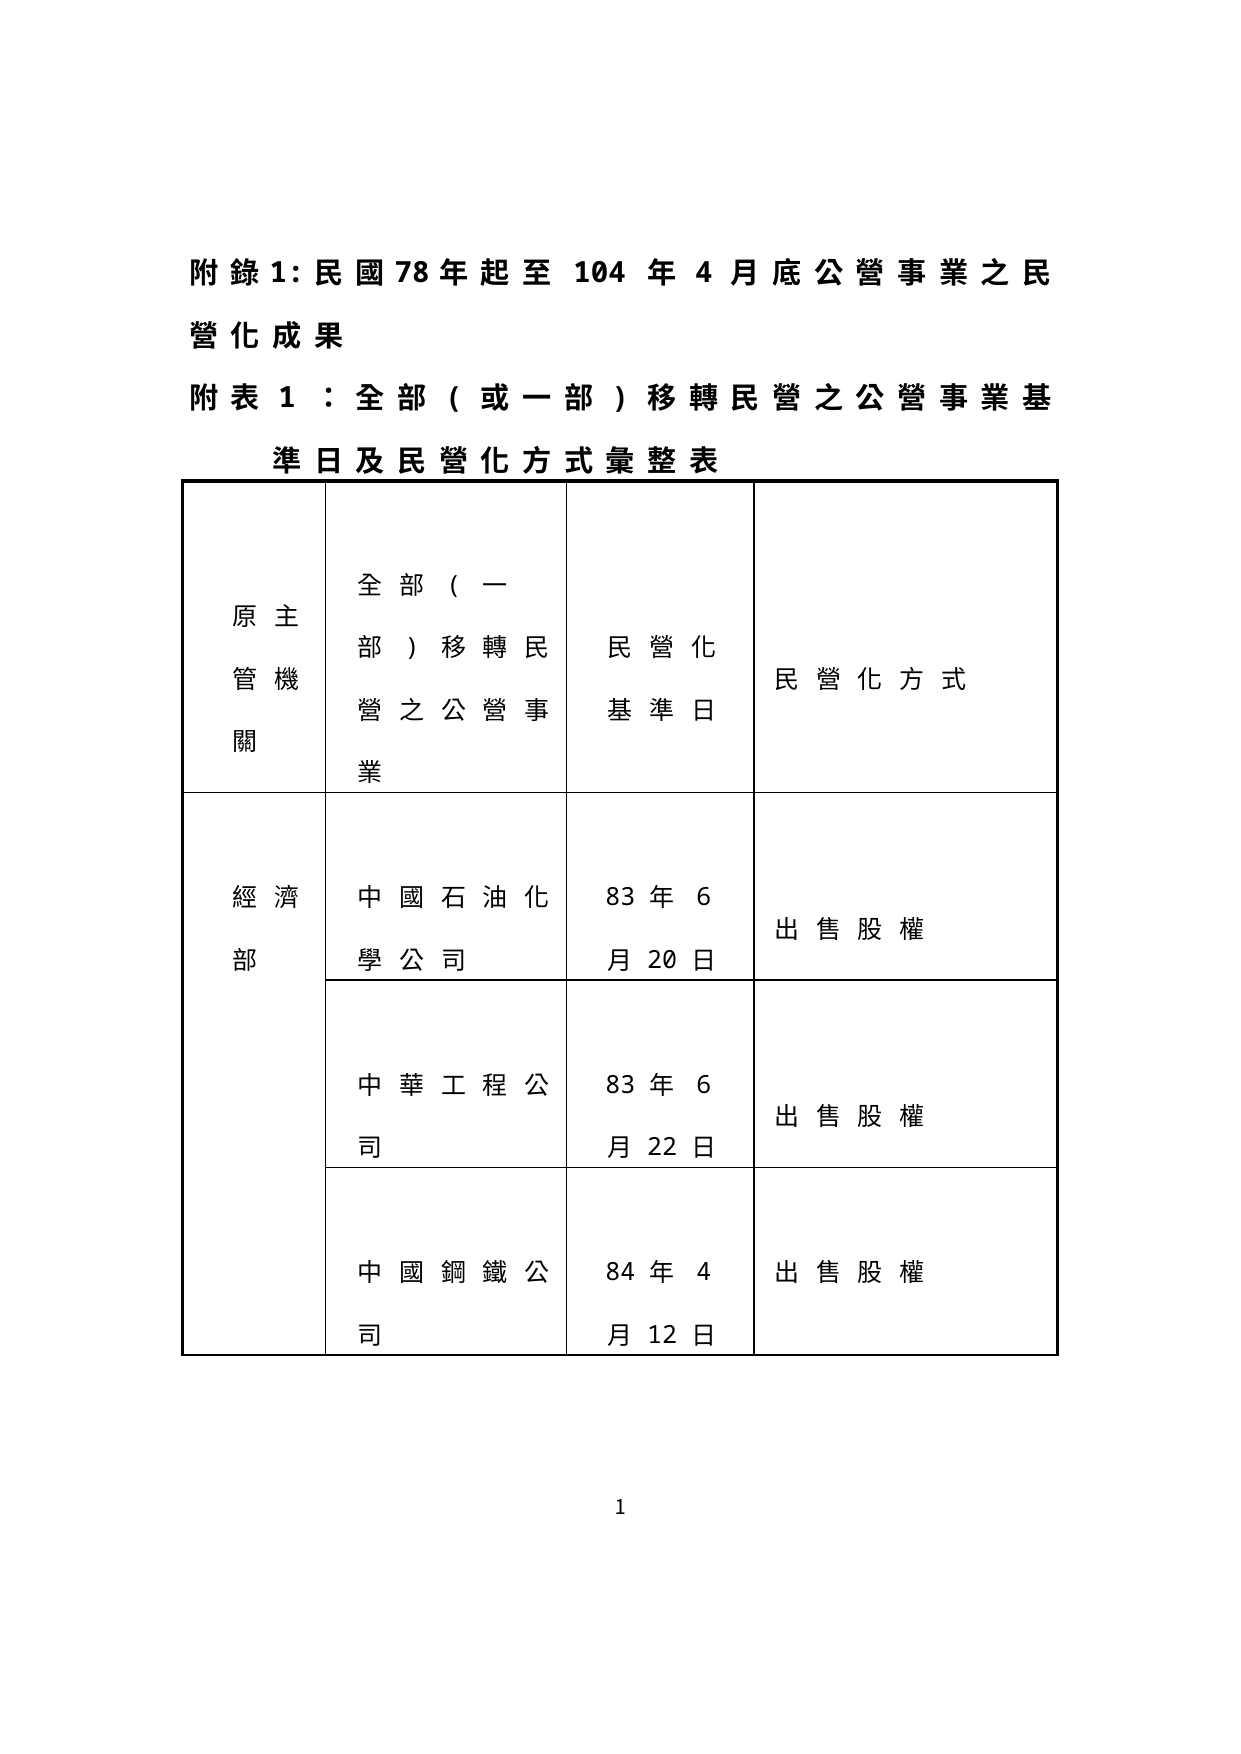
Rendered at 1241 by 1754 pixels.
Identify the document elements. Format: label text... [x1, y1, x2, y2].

table_cell 出售股權 [755, 793, 1056, 979]
table_header 全部(一部)移轉民營之公營事業 [326, 483, 566, 792]
table_cell 83年6月20日 [567, 793, 753, 979]
table_header 原主管機關 [184, 483, 325, 792]
table_cell 中國鋼鐵公司 [326, 1168, 566, 1354]
table_cell 出售股權 [755, 981, 1056, 1167]
text 附錄1:民國78年起至104年4月底公營事業之民營化成果 [183, 229, 1058, 354]
table_cell 83年6月22日 [567, 981, 753, 1167]
text 附表1：全部(或一部)移轉民營之公營事業基準日及民營化方式彙整表 [183, 354, 1078, 479]
table_cell 中華工程公司 [326, 981, 566, 1167]
table_cell 經濟部 [184, 793, 325, 1354]
table_cell 中國石油化學公司 [326, 793, 566, 979]
table_cell 84年4月12日 [567, 1168, 753, 1354]
table_cell 出售股權 [755, 1168, 1056, 1354]
table_header 民營化方式 [755, 483, 1056, 792]
table_header 民營化基準日 [567, 483, 753, 792]
